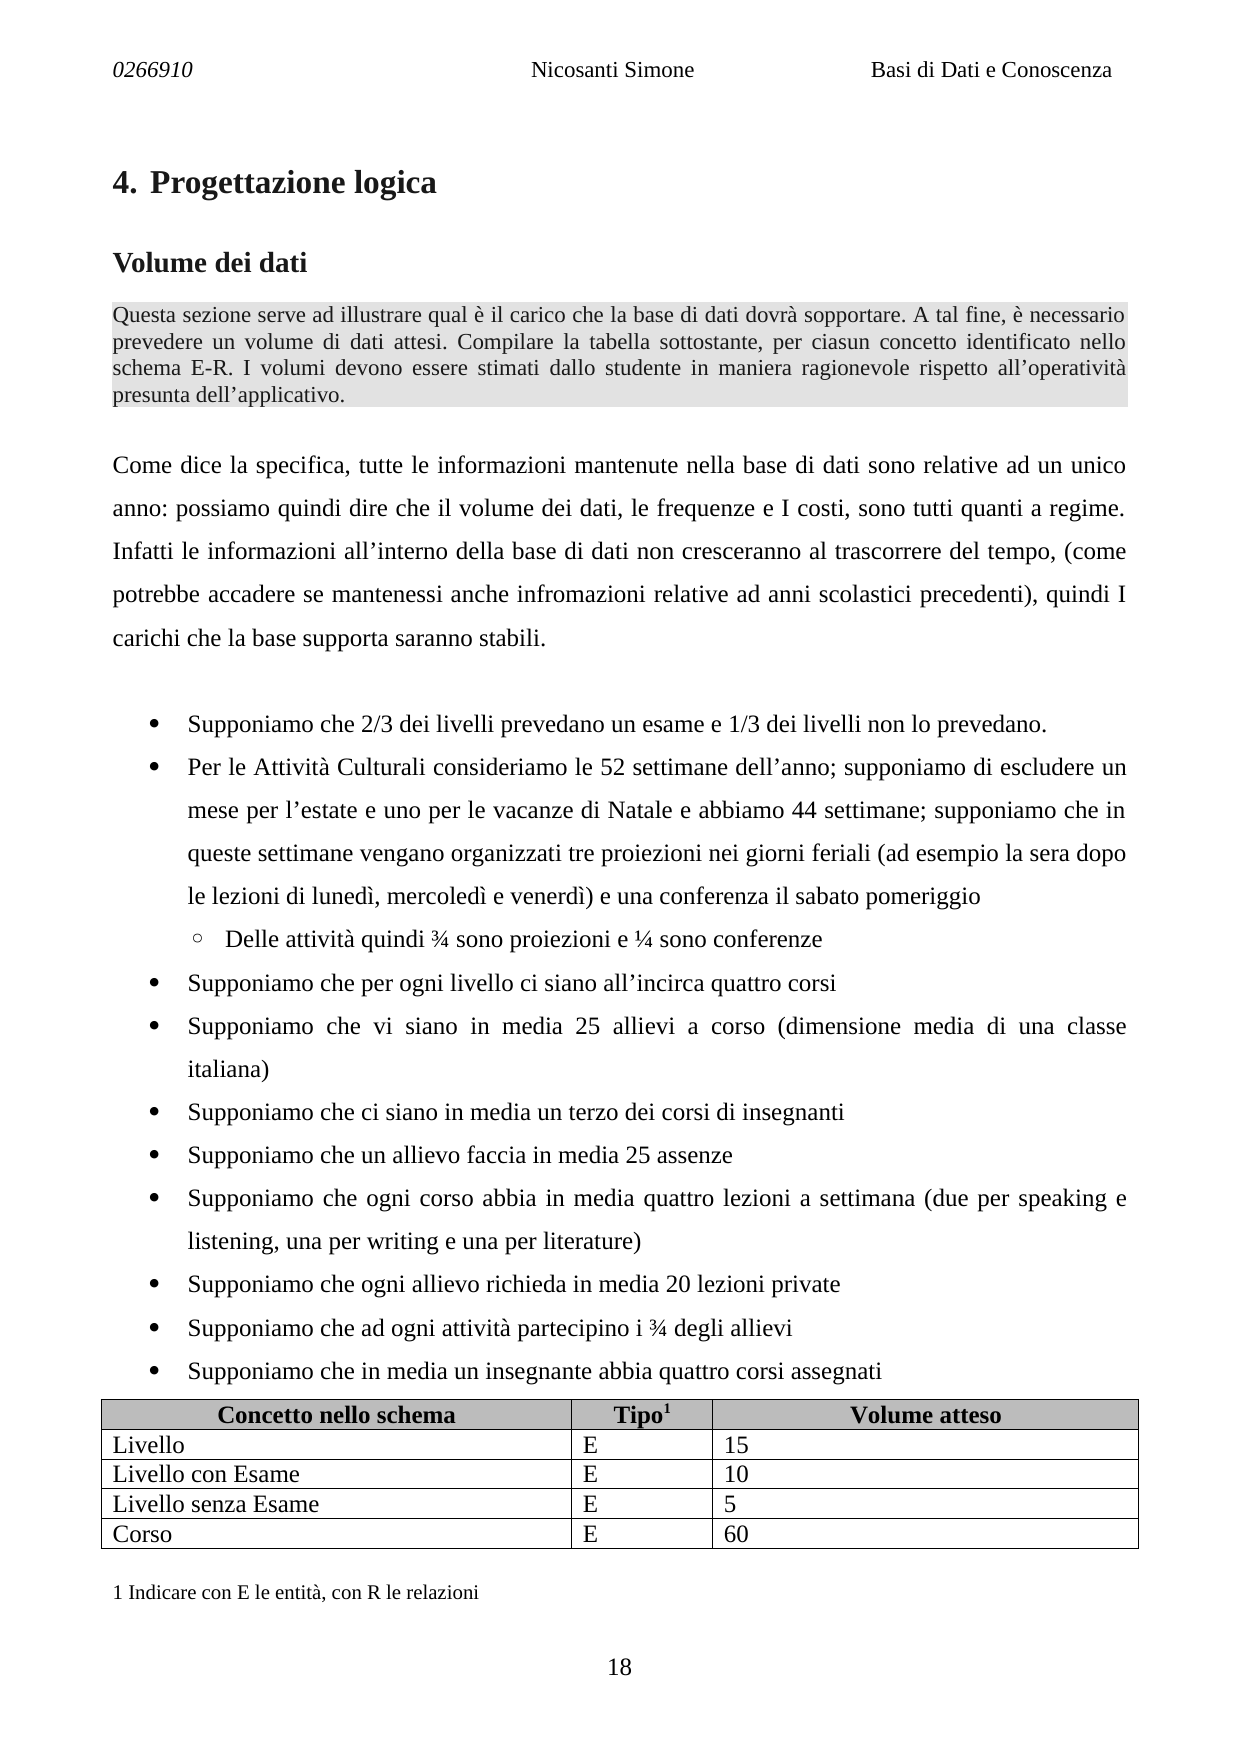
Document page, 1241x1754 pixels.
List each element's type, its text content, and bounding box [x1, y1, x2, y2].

list Supponiamo che ogni corso abbia in media quattro lezioni a settimana (due per speaking e listening, una per writing e una per literature) [150, 1183, 1128, 1255]
text Questa sezione serve ad illustrare qual è il carico che la base di dati dovrà sopportare. A tal fine, è necessario prevedere un volume di dati attesi. Compilare la tabella sottostante, per ciasun concetto identificato nello schema E-R. I volumi devono essere stimati dallo studente in maniera ragionevole rispetto all’operatività presunta dell’applicativo. [112, 302, 1128, 407]
table_cell 5 [713, 1489, 1138, 1518]
table_cell 10 [713, 1460, 1138, 1488]
table_cell E [572, 1430, 712, 1458]
table_cell Corso [102, 1519, 571, 1548]
table_header Concetto nello schema [102, 1400, 571, 1429]
list Supponiamo che in media un insegnante abbia quattro corsi assegnati [150, 1356, 1128, 1384]
list Supponiamo che un allievo faccia in media 25 assenze [150, 1140, 1128, 1169]
table_cell 15 [713, 1430, 1138, 1458]
list Supponiamo che per ogni livello ci siano all’incirca quattro corsi [150, 968, 1128, 996]
list Supponiamo che 2/3 dei livelli prevedano un esame e 1/3 dei livelli non lo prevedano. [150, 709, 1128, 738]
table_header Tipo [572, 1400, 712, 1429]
table_cell Livello senza Esame [102, 1489, 571, 1518]
list Supponiamo che ci siano in media un terzo dei corsi di insegnanti [150, 1097, 1128, 1126]
table_cell E [572, 1460, 712, 1488]
list Delle attività quindi ¾ sono proiezioni e ¼ sono conferenze [187, 924, 1128, 953]
list Supponiamo che ad ogni attività partecipino i ¾ degli allievi [150, 1313, 1128, 1341]
table_cell 60 [713, 1519, 1138, 1548]
table_cell E [572, 1519, 712, 1548]
table_cell E [572, 1489, 712, 1518]
subtitle Volume dei dati [112, 245, 1128, 278]
table_header Volume atteso [713, 1400, 1138, 1429]
subtitle Progettazione logica [112, 162, 1128, 201]
text Come dice la specifica, tutte le informazioni mantenute nella base di dati sono relative ad un unico anno: possiamo quindi dire che il volume dei dati, le frequenze e I costi, sono tutti quanti a regime. Infatti le informazioni all’interno della base di dati non cresceranno al trascorrere del tempo, (come potrebbe accadere se mantenessi anche infromazioni relative ad anni scolastici precedenti), quindi I carichi che la base supporta saranno stabili. [112, 450, 1128, 651]
list Supponiamo che vi siano in media 25 allievi a corso (dimensione media di una classe italiana) [150, 1011, 1128, 1083]
list Per le Attività Culturali consideriamo le 52 settimane dell’anno; supponiamo di escludere un mese per l’estate e uno per le vacanze di Natale e abbiamo 44 settimane; supponiamo che in queste settimane vengano organizzati tre proiezioni nei giorni feriali (ad esempio la sera dopo le lezioni di lunedì, mercoledì e venerdì) e una conferenza il sabato pomeriggio [150, 752, 1128, 910]
list Supponiamo che ogni allievo richieda in media 20 lezioni private [150, 1269, 1128, 1298]
table_cell Livello [102, 1430, 571, 1458]
table_cell Livello con Esame [102, 1460, 571, 1488]
